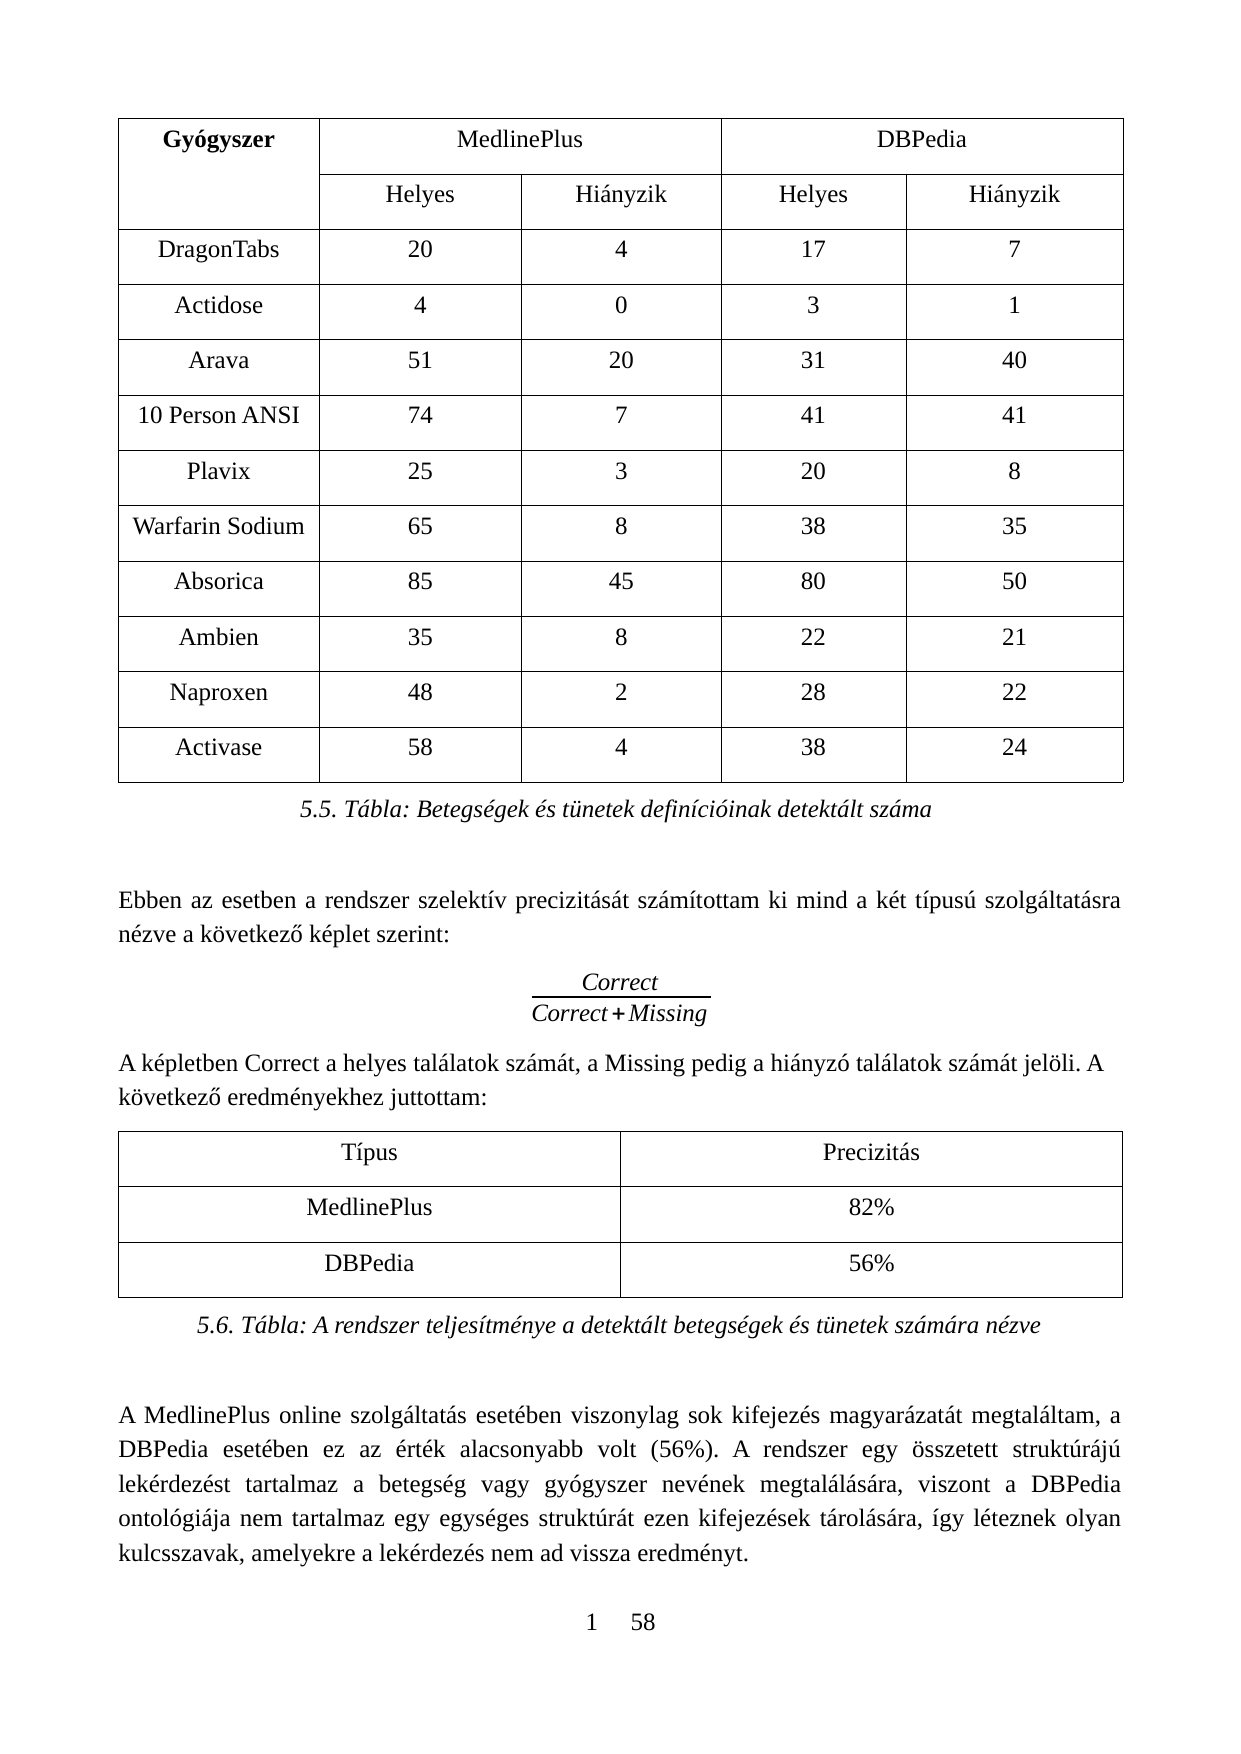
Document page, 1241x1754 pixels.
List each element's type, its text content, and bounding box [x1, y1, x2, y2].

table_cell 40 [907, 340, 1123, 395]
table_cell Naproxen [119, 672, 319, 727]
table_header Gyógyszer [119, 119, 319, 229]
table_cell Hiányzik [907, 175, 1123, 229]
table_cell 17 [722, 230, 906, 284]
table_cell 8 [907, 451, 1123, 505]
table_cell 74 [320, 396, 521, 450]
table_cell Arava [119, 340, 319, 395]
table_cell 2 [522, 672, 721, 727]
table_cell 65 [320, 506, 521, 561]
table_cell 82% [621, 1187, 1122, 1242]
table_cell Actidose [119, 285, 319, 339]
table_cell 58 [320, 728, 521, 782]
table_cell 7 [907, 230, 1123, 284]
table_cell 28 [722, 672, 906, 727]
table_cell MedlinePlus [119, 1187, 620, 1242]
table_header MedlinePlus [320, 119, 721, 173]
table_cell Helyes [722, 175, 906, 229]
table_cell 35 [320, 617, 521, 671]
table_cell 20 [522, 340, 721, 395]
table_cell DBPedia [119, 1243, 620, 1297]
subtitle 5.5. Tábla: Betegségek és tünetek definícióinak detektált száma [118, 794, 1122, 823]
table_header Típus [119, 1132, 620, 1186]
table_cell 4 [522, 728, 721, 782]
table_cell 31 [722, 340, 906, 395]
table_cell 20 [320, 230, 521, 284]
table_cell 38 [722, 728, 906, 782]
table_cell 3 [722, 285, 906, 339]
table_cell Helyes [320, 175, 521, 229]
table_cell 8 [522, 506, 721, 561]
table_cell 56% [621, 1243, 1122, 1297]
table_cell 80 [722, 562, 906, 616]
subtitle 5.6. Tábla: A rendszer teljesítménye a detektált betegségek és tünetek számára nézve [118, 1310, 1122, 1338]
subtitle Ebben az esetben a rendszer szelektív precizitását számítottam ki mind a két típusú szolgáltatásra nézve a következő képlet szerint: [118, 885, 1122, 948]
table_cell Plavix [119, 451, 319, 505]
subtitle A MedlinePlus online szolgáltatás esetében viszonylag sok kifejezés magyarázatát megtaláltam, a DBPedia esetében ez az érték alacsonyabb volt (56%). A rendszer egy összetett struktúrájú lekérdezést tartalmaz a betegség vagy gyógyszer nevének megtalálására, viszont a DBPedia ontológiája nem tartalmaz egy egységes struktúrát ezen kifejezések tárolására, így léteznek olyan kulcsszavak, amelyekre a lekérdezés nem ad vissza eredményt. [118, 1400, 1122, 1567]
table_cell 21 [907, 617, 1123, 671]
table_cell Activase [119, 728, 319, 782]
table_cell 51 [320, 340, 521, 395]
table_cell 8 [522, 617, 721, 671]
table_cell 20 [722, 451, 906, 505]
table_cell 41 [907, 396, 1123, 450]
table_cell 45 [522, 562, 721, 616]
table_cell 48 [320, 672, 521, 727]
table_cell 35 [907, 506, 1123, 561]
table_cell Hiányzik [522, 175, 721, 229]
table_cell 41 [722, 396, 906, 450]
subtitle A képletben Correct a helyes találatok számát, a Missing pedig a hiányzó találatok számát jelöli. A következő eredményekhez juttottam: [118, 1048, 1122, 1111]
table_cell 4 [320, 285, 521, 339]
table_cell 1 [907, 285, 1123, 339]
table_cell 0 [522, 285, 721, 339]
table_cell 25 [320, 451, 521, 505]
table_cell 22 [907, 672, 1123, 727]
table_header Precizitás [621, 1132, 1122, 1186]
table_cell Absorica [119, 562, 319, 616]
table_cell Warfarin Sodium [119, 506, 319, 561]
table_cell 50 [907, 562, 1123, 616]
table_cell 85 [320, 562, 521, 616]
table_cell 22 [722, 617, 906, 671]
table_cell Ambien [119, 617, 319, 671]
table_cell 4 [522, 230, 721, 284]
table_header DBPedia [722, 119, 1123, 173]
table_cell 10 Person ANSI [119, 396, 319, 450]
table_cell 7 [522, 396, 721, 450]
table_cell 3 [522, 451, 721, 505]
table_cell 38 [722, 506, 906, 561]
table_cell DragonTabs [119, 230, 319, 284]
table_cell 24 [907, 728, 1123, 782]
